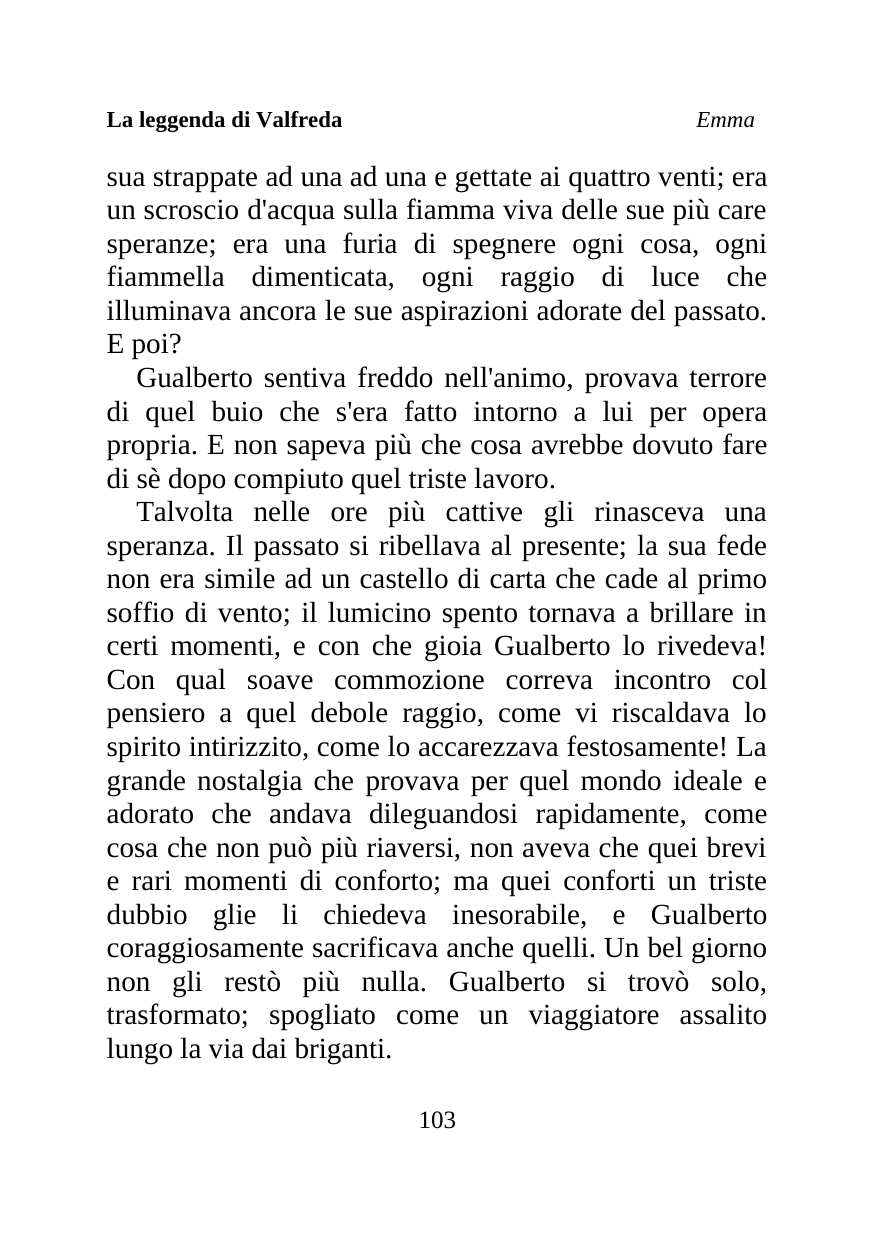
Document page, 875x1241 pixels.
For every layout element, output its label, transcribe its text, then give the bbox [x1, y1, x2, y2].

text sua strappate ad una ad una e gettate ai quattro venti; era un scroscio d'acqua sulla fiamma viva delle sue più care speranze; era una furia di spegnere ogni cosa, ogni fiammella dimenticata, ogni raggio di luce che illuminava ancora le sue aspirazioni adorate del passato. E poi? [106, 159, 768, 360]
text Gualberto sentiva freddo nell'animo, provava terrore di quel buio che s'era fatto intorno a lui per opera propria. E non sapeva più che cosa avrebbe dovuto fare di sè dopo compiuto quel triste lavoro. [106, 360, 768, 494]
text Talvolta nelle ore più cattive gli rinasceva una speranza. Il passato si ribellava al presente; la sua fede non era simile ad un castello di carta che cade al primo soffio di vento; il lumicino spento tornava a brillare in certi momenti, e con che gioia Gualberto lo rivedeva! Con qual soave commozione correva incontro col pensiero a quel debole raggio, come vi riscaldava lo spirito intirizzito, come lo accarezzava festosamente! La grande nostalgia che provava per quel mondo ideale e adorato che andava dileguandosi rapidamente, come cosa che non può più riaversi, non aveva che quei brevi e rari momenti di conforto; ma quei conforti un triste dubbio glie li chiedeva inesorabile, e Gualberto coraggiosamente sacrificava anche quelli. Un bel giorno non gli restò più nulla. Gualberto si trovò solo, trasformato; spogliato come un viaggiatore assalito lungo la via dai briganti. [106, 494, 768, 1064]
